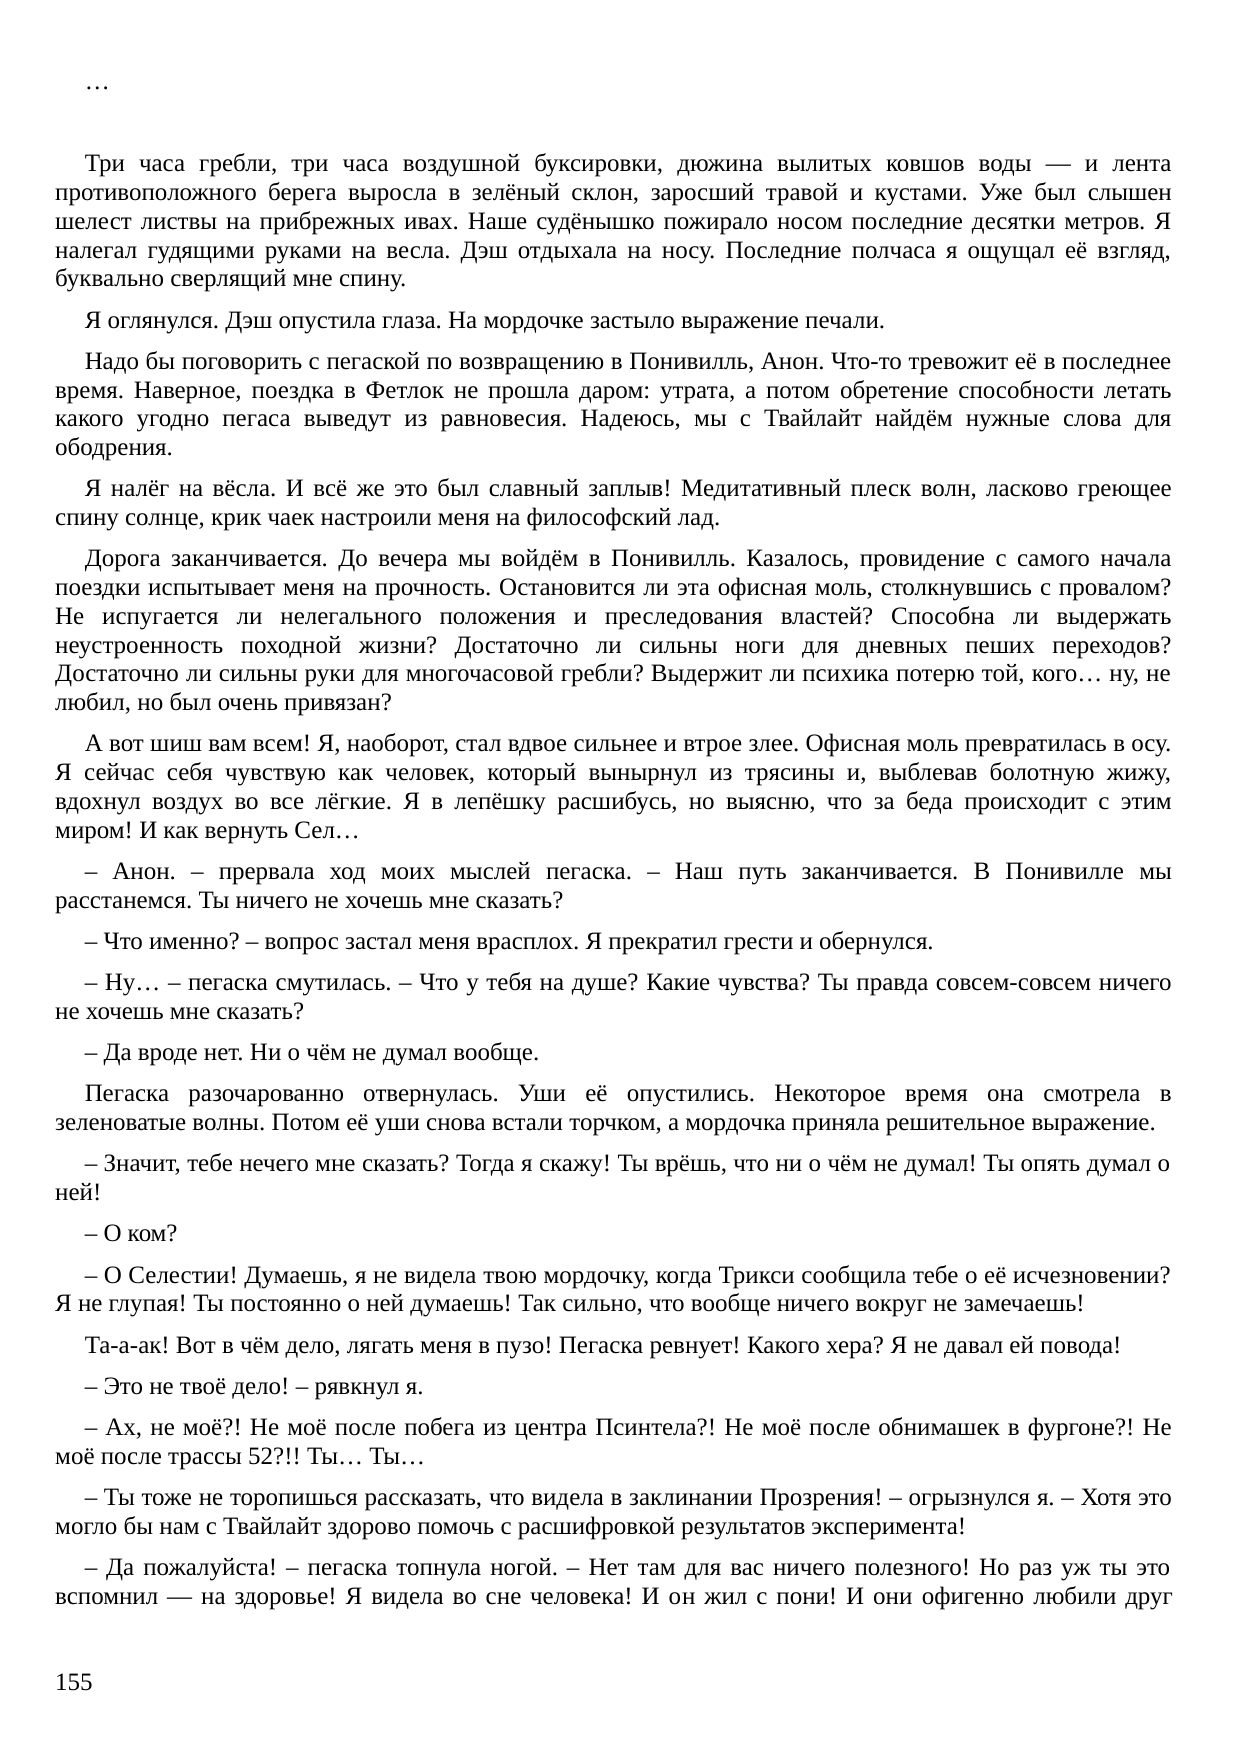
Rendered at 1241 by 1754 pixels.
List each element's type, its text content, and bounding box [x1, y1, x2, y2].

text – Ты тоже не торопишься рассказать, что видела в заклинании Прозрения! – огрызнулся я. – Хотя это могло бы нам с Твайлайт здорово помочь с расшифровкой результатов эксперимента! [55, 1482, 1173, 1540]
text Та-а-ак! Вот в чём дело, лягать меня в пузо! Пегаска ревнует! Какого хера? Я не давал ей повода! [55, 1330, 1173, 1358]
text Я оглянулся. Дэш опустила глаза. На мордочке застыло выражение печали. [55, 305, 1173, 333]
text – Значит, тебе нечего мне сказать? Тогда я скажу! Ты врёшь, что ни о чём не думал! Ты опять думал о ней! [55, 1148, 1173, 1206]
text Я налёг на вёсла. И всё же это был славный заплыв! Медитативный плеск волн, ласково греющее спину солнце, крик чаек настроили меня на философский лад. [55, 473, 1173, 531]
text – О Селестии! Думаешь, я не видела твою мордочку, когда Трикси сообщила тебе о её исчезновении? Я не глупая! Ты постоянно о ней думаешь! Так сильно, что вообще ничего вокруг не замечаешь! [55, 1260, 1173, 1317]
text … [55, 66, 1173, 95]
text Надо бы поговорить с пегаской по возвращению в Понивилль, Анон. Что-то тревожит её в последнее время. Наверное, поездка в Фетлок не прошла даром: утрата, а потом обретение способности летать какого угодно пегаса выведут из равновесия. Надеюсь, мы с Твайлайт найдём нужные слова для ободрения. [55, 346, 1173, 461]
text – Что именно? – вопрос застал меня врасплох. Я прекратил грести и обернулся. [55, 926, 1173, 955]
text А вот шиш вам всем! Я, наоборот, стал вдвое сильнее и втрое злее. Офисная моль превратилась в осу. Я сейчас себя чувствую как человек, который вынырнул из трясины и, выблевав болотную жижу, вдохнул воздух во все лёгкие. Я в лепёшку расшибусь, но выясню, что за беда происходит с этим миром! И как вернуть Сел… [55, 728, 1173, 843]
text Дорога заканчивается. До вечера мы войдём в Понивилль. Казалось, провидение с самого начала поездки испытывает меня на прочность. Остановится ли эта офисная моль, столкнувшись с провалом? Не испугается ли нелегального положения и преследования властей? Способна ли выдержать неустроенность походной жизни? Достаточно ли сильны ноги для дневных пеших переходов? Достаточно ли сильны руки для многочасовой гребли? Выдержит ли психика потерю той, кого… ну, не любил, но был очень привязан? [55, 543, 1173, 716]
text – Ах, не моё?! Не моё после побега из центра Псинтела?! Не моё после обнимашек в фургоне?! Не моё после трассы 52?!! Ты… Ты… [55, 1412, 1173, 1470]
text – Анон. – прервала ход моих мыслей пегаска. – Наш путь заканчивается. В Понивилле мы расстанемся. Ты ничего не хочешь мне сказать? [55, 856, 1173, 913]
text – Это не твоё дело! – рявкнул я. [55, 1371, 1173, 1400]
text – Ну… – пегаска смутилась. – Что у тебя на душе? Какие чувства? Ты правда совсем-совсем ничего не хочешь мне сказать? [55, 967, 1173, 1025]
text Пегаска разочарованно отвернулась. Уши её опустились. Некоторое время она смотрела в зеленоватые волны. Потом её уши снова встали торчком, а мордочка приняла решительное выражение. [55, 1078, 1173, 1136]
text Три часа гребли, три часа воздушной буксировки, дюжина вылитых ковшов воды — и лента противоположного берега выросла в зелёный склон, заросший травой и кустами. Уже был слышен шелест листвы на прибрежных ивах. Наше судёнышко пожирало носом последние десятки метров. Я налегал гудящими руками на весла. Дэш отдыхала на носу. Последние полчаса я ощущал её взгляд, буквально сверлящий мне спину. [55, 148, 1173, 292]
text – Да пожалуйста! – пегаска топнула ногой. – Нет там для вас ничего полезного! Но раз уж ты это вспомнил — на здоровье! Я видела во сне человека! И он жил с пони! И они офигенно любили друг [55, 1552, 1173, 1610]
text – Да вроде нет. Ни о чём не думал вообще. [55, 1037, 1173, 1066]
text – О ком? [55, 1218, 1173, 1247]
